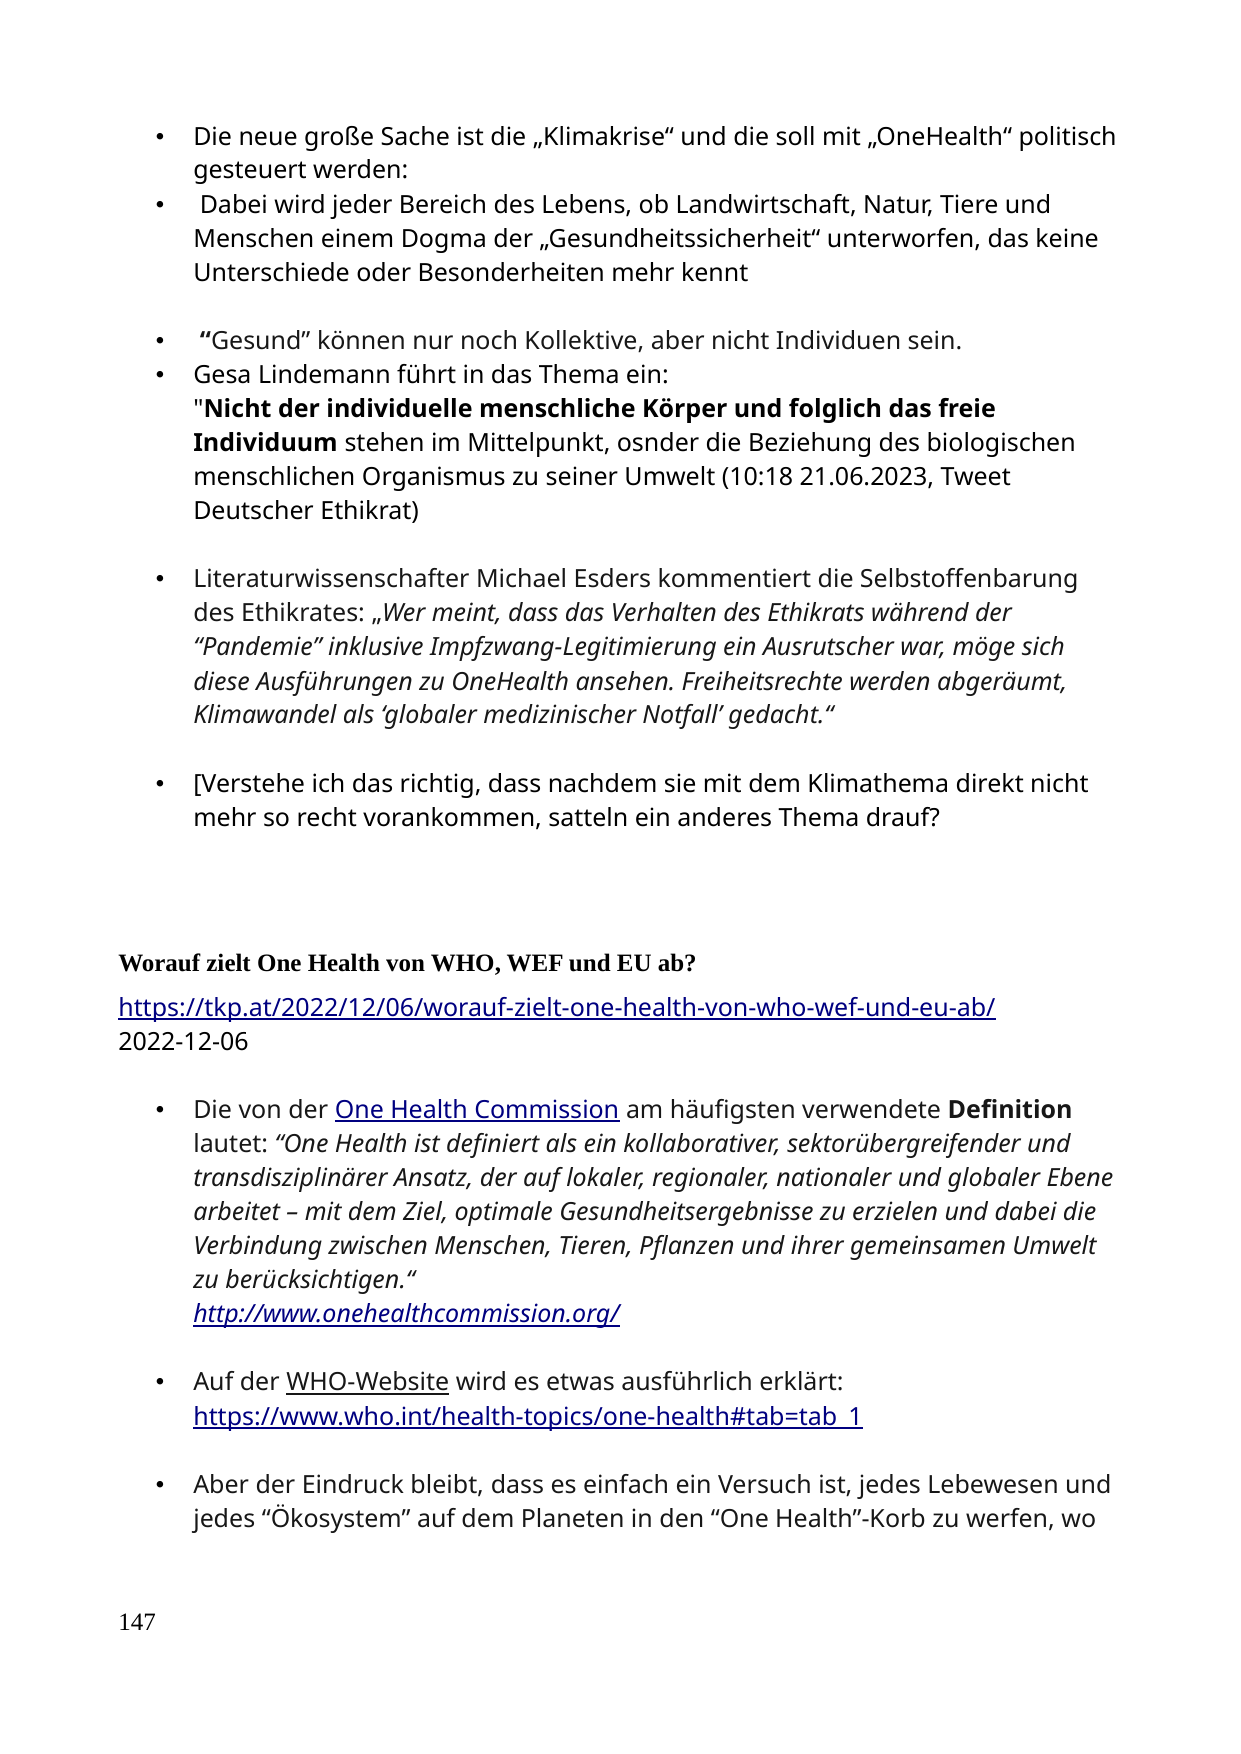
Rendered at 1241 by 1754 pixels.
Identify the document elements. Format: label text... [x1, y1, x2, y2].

list Dabei wird jeder Bereich des Lebens, ob Landwirtschaft, Natur, Tiere und Menschen einem Dogma der „Gesundheitssicherheit“ unterworfen, das keine Unterschiede oder Besonderheiten mehr kennt [156, 186, 1122, 288]
text https://tkp.at/2022/12/06/worauf-zielt-one-health-von-who-wef-und-eu-ab/ [118, 989, 1122, 1023]
text 2022-12-06 [118, 1023, 1122, 1057]
list https://www.who.int/health-topics/one-health#tab=tab_1 [156, 1398, 1122, 1432]
list Auf der WHO-Website wird es etwas ausführlich erklärt: [156, 1364, 1122, 1398]
list http://www.onehealthcommission.org/ [156, 1296, 1122, 1330]
list Die neue große Sache ist die „Klimakrise“ und die soll mit „OneHealth“ politisch gesteuert werden: [156, 118, 1122, 186]
list Gesa Lindemann führt in das Thema ein: "Nicht der individuelle menschliche Körper und folglich das freie Individuum stehen im Mittelpunkt, osnder die Beziehung des biologischen menschlichen Organismus zu seiner Umwelt (10:18 21.06.2023, Tweet Deutscher Ethikrat) [156, 357, 1122, 527]
list [Verstehe ich das richtig, dass nachdem sie mit dem Klimathema direkt nicht mehr so recht vorankommen, satteln ein anderes Thema drauf? [156, 765, 1122, 833]
list Literaturwissenschafter Michael Esders kommentiert die Selbstoffenbarung des Ethikrates: „Wer meint, dass das Verhalten des Ethikrats während der “Pandemie” inklusive Impfzwang-Legitimierung ein Ausrutscher war, möge sich diese Ausführungen zu OneHealth ansehen. Freiheitsrechte werden abgeräumt, Klimawandel als ‘globaler medizinischer Notfall’ gedacht.“ [156, 561, 1122, 731]
list Aber der Eindruck bleibt, dass es einfach ein Versuch ist, jedes Lebewesen und jedes “Ökosystem” auf dem Planeten in den “One Health”-Korb zu werfen, wo [156, 1466, 1122, 1534]
list Die von der One Health Commission am häufigsten verwendete Definition lautet: “One Health ist definiert als ein kollaborativer, sektorübergreifender und transdisziplinärer Ansatz, der auf lokaler, regionaler, nationaler und globaler Ebene arbeitet – mit dem Ziel, optimale Gesundheitsergebnisse zu erzielen und dabei die Verbindung zwischen Menschen, Tieren, Pflanzen und ihrer gemeinsamen Umwelt zu berücksichtigen.“ [156, 1092, 1122, 1296]
list “Gesund” können nur noch Kollektive, aber nicht Individuen sein. [156, 322, 1122, 357]
subtitle Worauf zielt One Health von WHO, WEF und EU ab? [118, 948, 1122, 977]
